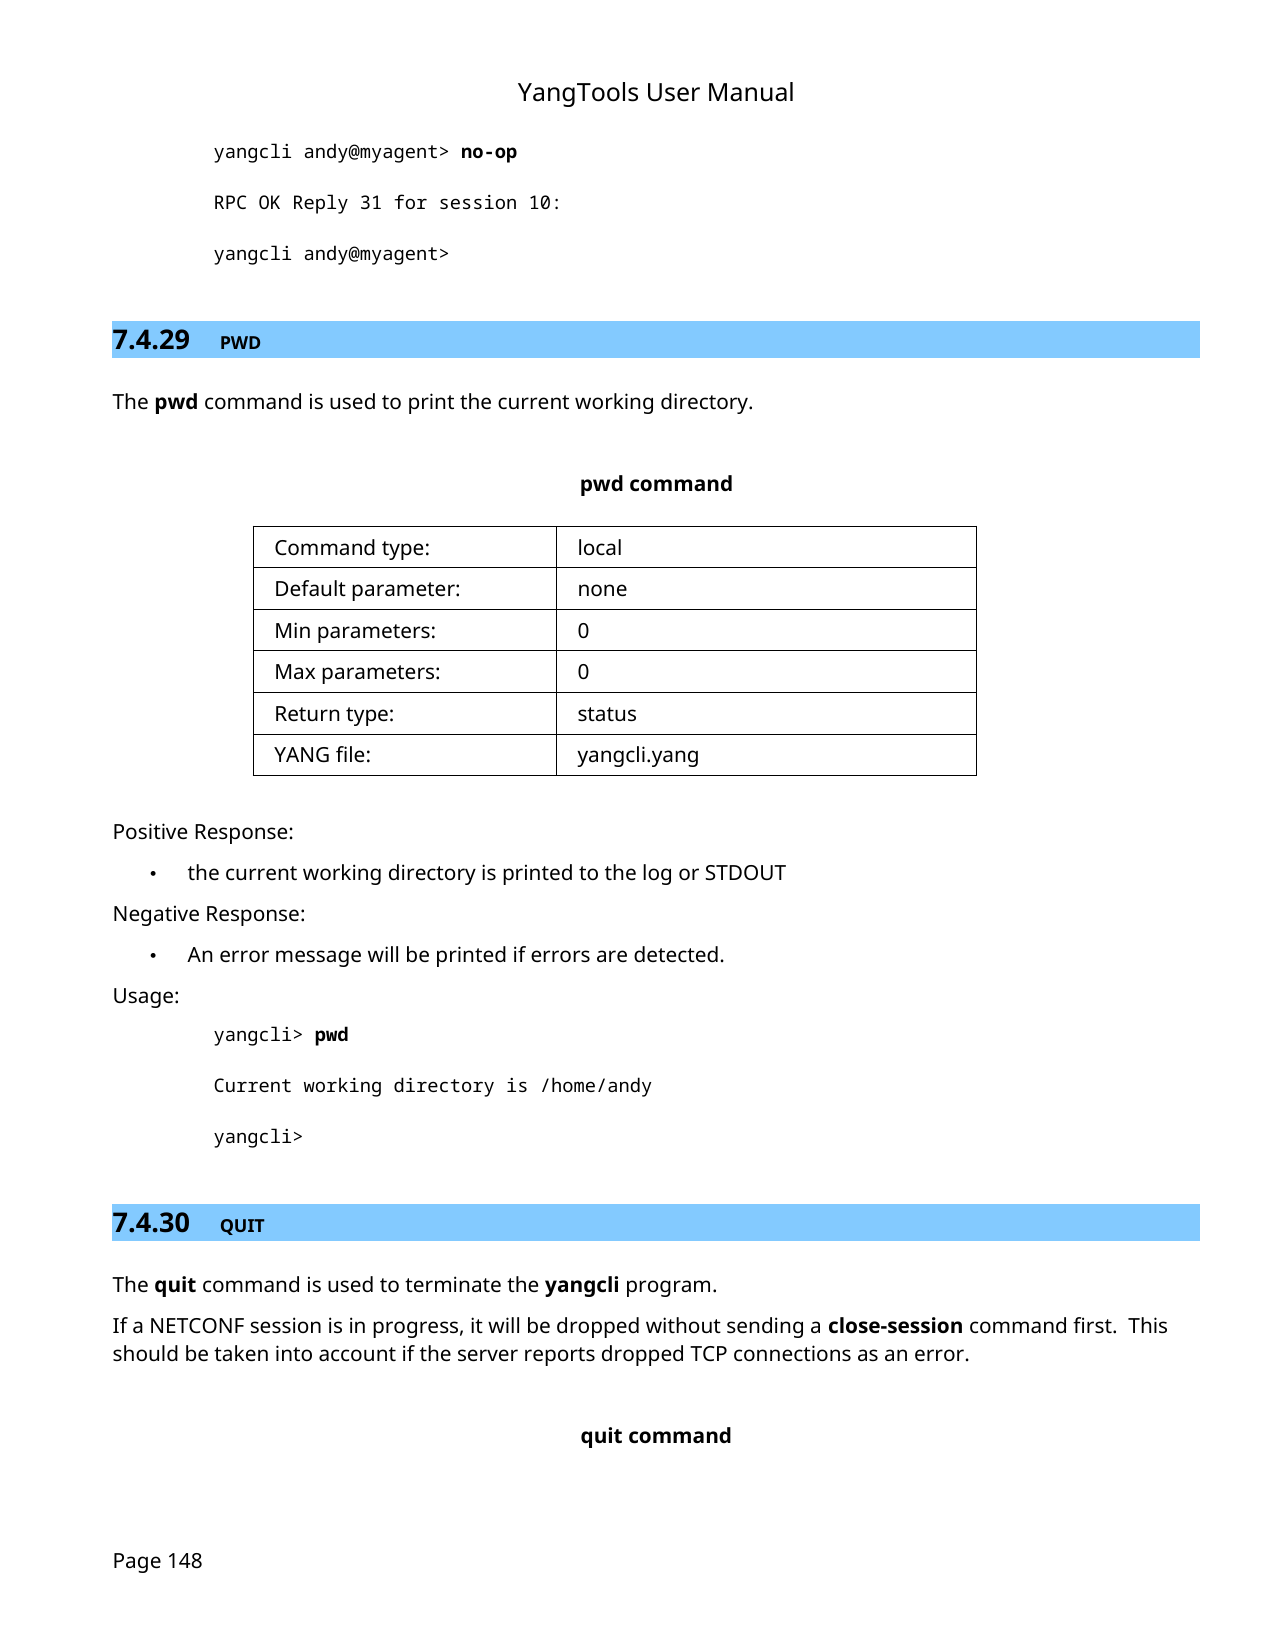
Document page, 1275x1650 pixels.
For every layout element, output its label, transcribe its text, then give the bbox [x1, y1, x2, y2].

table_cell Default parameter: [254, 568, 556, 609]
text If a NETCONF session is in progress, it will be dropped without sending a close-session command first. This should be taken into account if the server reports dropped TCP connections as an error. [112, 1311, 1200, 1368]
text Usage: [112, 981, 1200, 1009]
table_header local [557, 527, 976, 567]
text The pwd command is used to print the current working directory. [112, 387, 1200, 415]
table_cell 0 [557, 610, 976, 650]
table_cell Min parameters: [254, 610, 556, 650]
text yangcli> pwd Current working directory is /home/andy yangcli> [139, 1022, 1200, 1175]
subtitle quit [112, 1204, 1200, 1241]
text Positive Response: [112, 817, 1200, 845]
list An error message will be printed if errors are detected. [150, 940, 1200, 968]
table_cell none [557, 568, 976, 609]
list the current working directory is printed to the log or STDOUT [150, 858, 1200, 886]
table_cell YANG file: [254, 735, 556, 775]
text The quit command is used to terminate the yangcli program. [112, 1270, 1200, 1298]
subtitle pwd command [127, 469, 1185, 497]
table_cell Return type: [254, 693, 556, 733]
text Negative Response: [112, 899, 1200, 927]
table_cell 0 [557, 651, 976, 692]
subtitle pwd [112, 321, 1200, 358]
subtitle quit command [127, 1421, 1185, 1450]
table_cell status [557, 693, 976, 733]
table_cell Max parameters: [254, 651, 556, 692]
text yangcli andy@myagent> no-op RPC OK Reply 31 for session 10: yangcli andy@myagent> [139, 138, 1200, 292]
table_header Command type: [254, 527, 556, 567]
table_cell yangcli.yang [557, 735, 976, 775]
